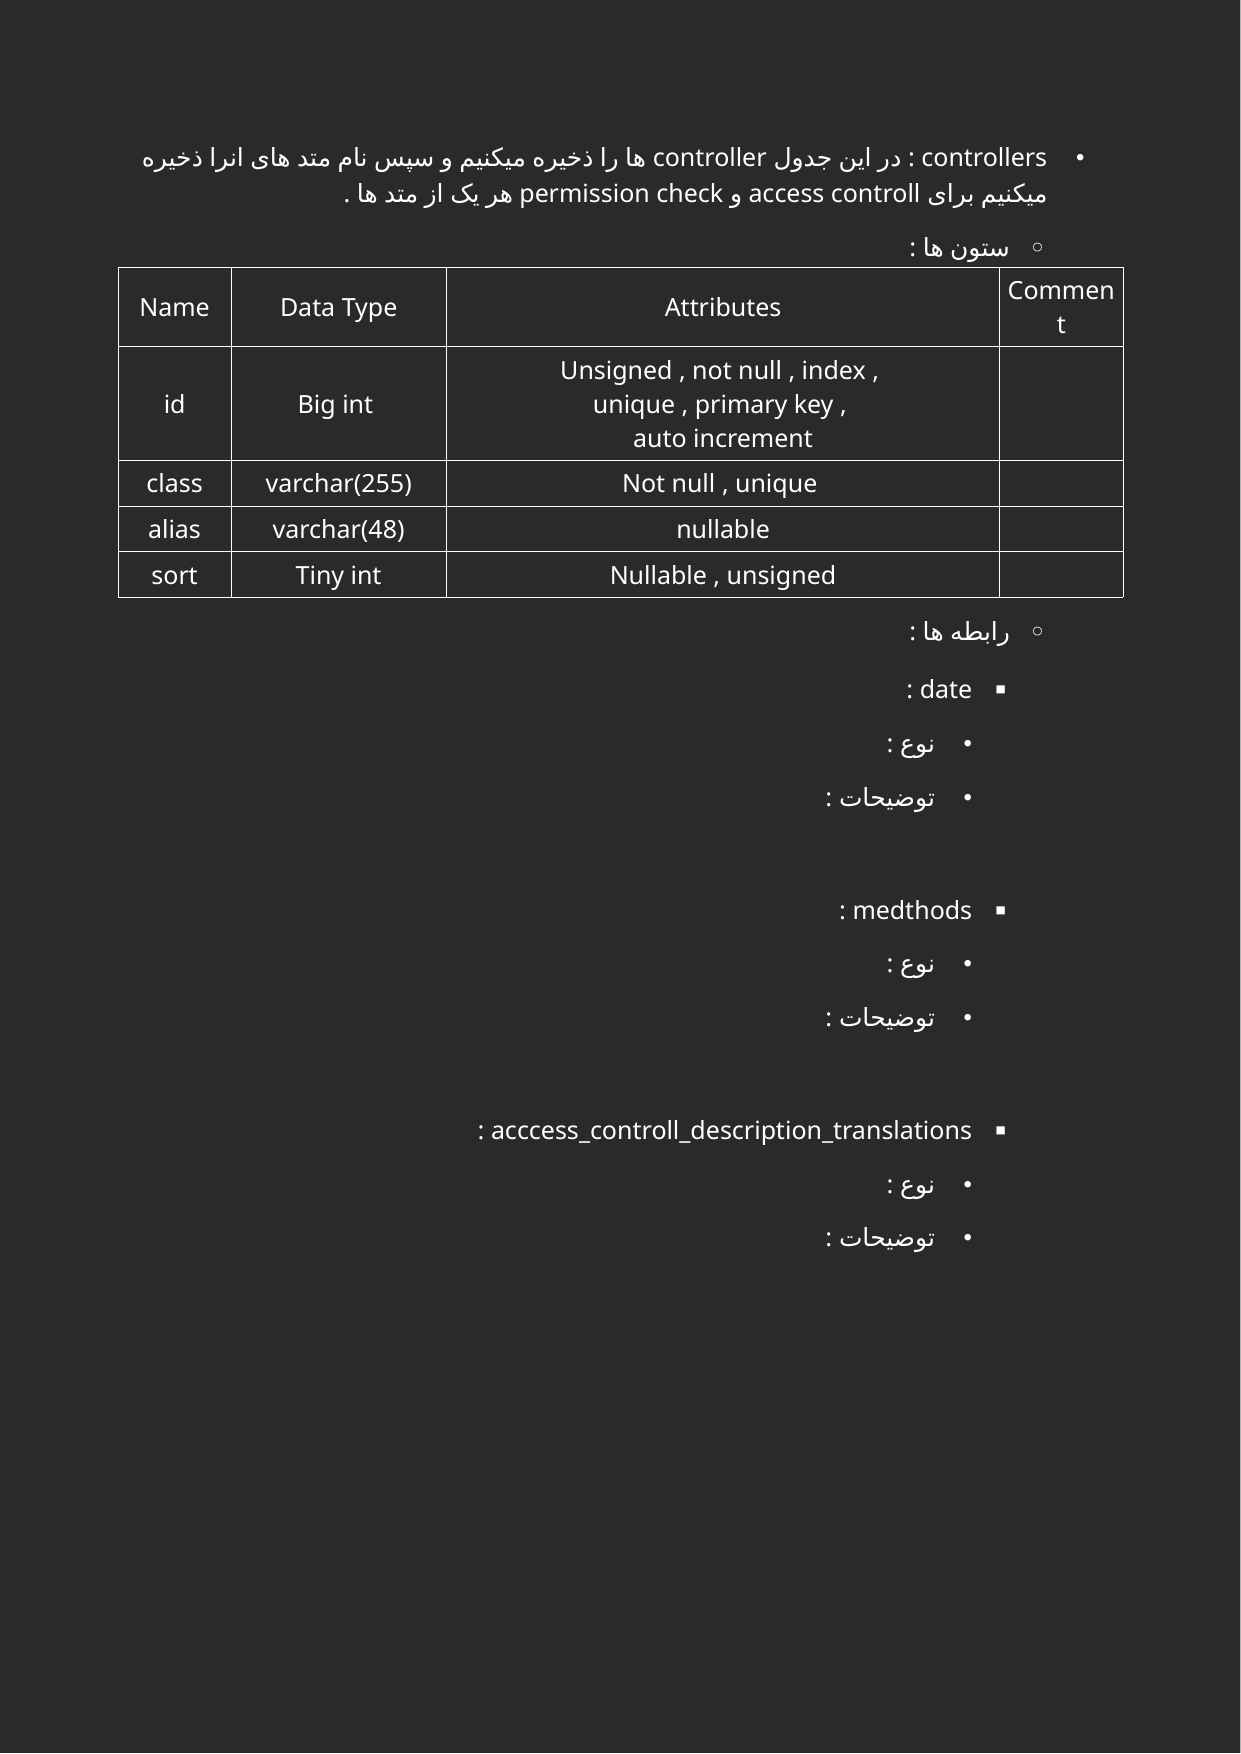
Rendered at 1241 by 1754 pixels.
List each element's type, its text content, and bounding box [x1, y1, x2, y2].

list توضیحات :‌ [118, 1004, 972, 1037]
list توضیحات :‌ [118, 1224, 972, 1257]
list نوع :‌ [118, 950, 972, 983]
table_cell varchar(48) [232, 507, 446, 551]
list medthods : [118, 892, 1010, 929]
list رابطه ها :‌ [118, 618, 1047, 651]
table_cell nullable [447, 507, 999, 551]
list controllers : در این جدول controller ها را ذخیره میکنیم و سپس نام متد های انرا ذخیره میکنیم برای access controll و permission check هر یک از متد ها . [118, 139, 1085, 213]
table_header Comment [1000, 268, 1123, 346]
table_header Name [119, 268, 231, 346]
table_cell Big int [232, 347, 446, 460]
table_cell sort [119, 552, 231, 597]
list نوع :‌ [118, 1171, 972, 1203]
table_cell varchar(255) [232, 461, 446, 506]
list date : [118, 672, 1010, 709]
table_cell Not null , unique [447, 461, 999, 506]
table_cell [1000, 552, 1123, 597]
table_header Attributes [447, 268, 999, 346]
table_cell Unsigned , not null , index , unique , primary key , auto increment [447, 347, 999, 460]
list توضیحات : [118, 783, 972, 816]
table_cell class [119, 461, 231, 506]
table_cell id [119, 347, 231, 460]
table_cell [1000, 347, 1123, 460]
list نوع : [118, 730, 972, 762]
table_cell Tiny int [232, 552, 446, 597]
table_cell [1000, 461, 1123, 506]
table_cell alias [119, 507, 231, 551]
table_cell Nullable , unsigned [447, 552, 999, 597]
table_header Data Type [232, 268, 446, 346]
list acccess_controll_description_translations : [118, 1113, 1010, 1150]
table_cell [1000, 507, 1123, 551]
list ستون ها :‌ [118, 234, 1047, 267]
